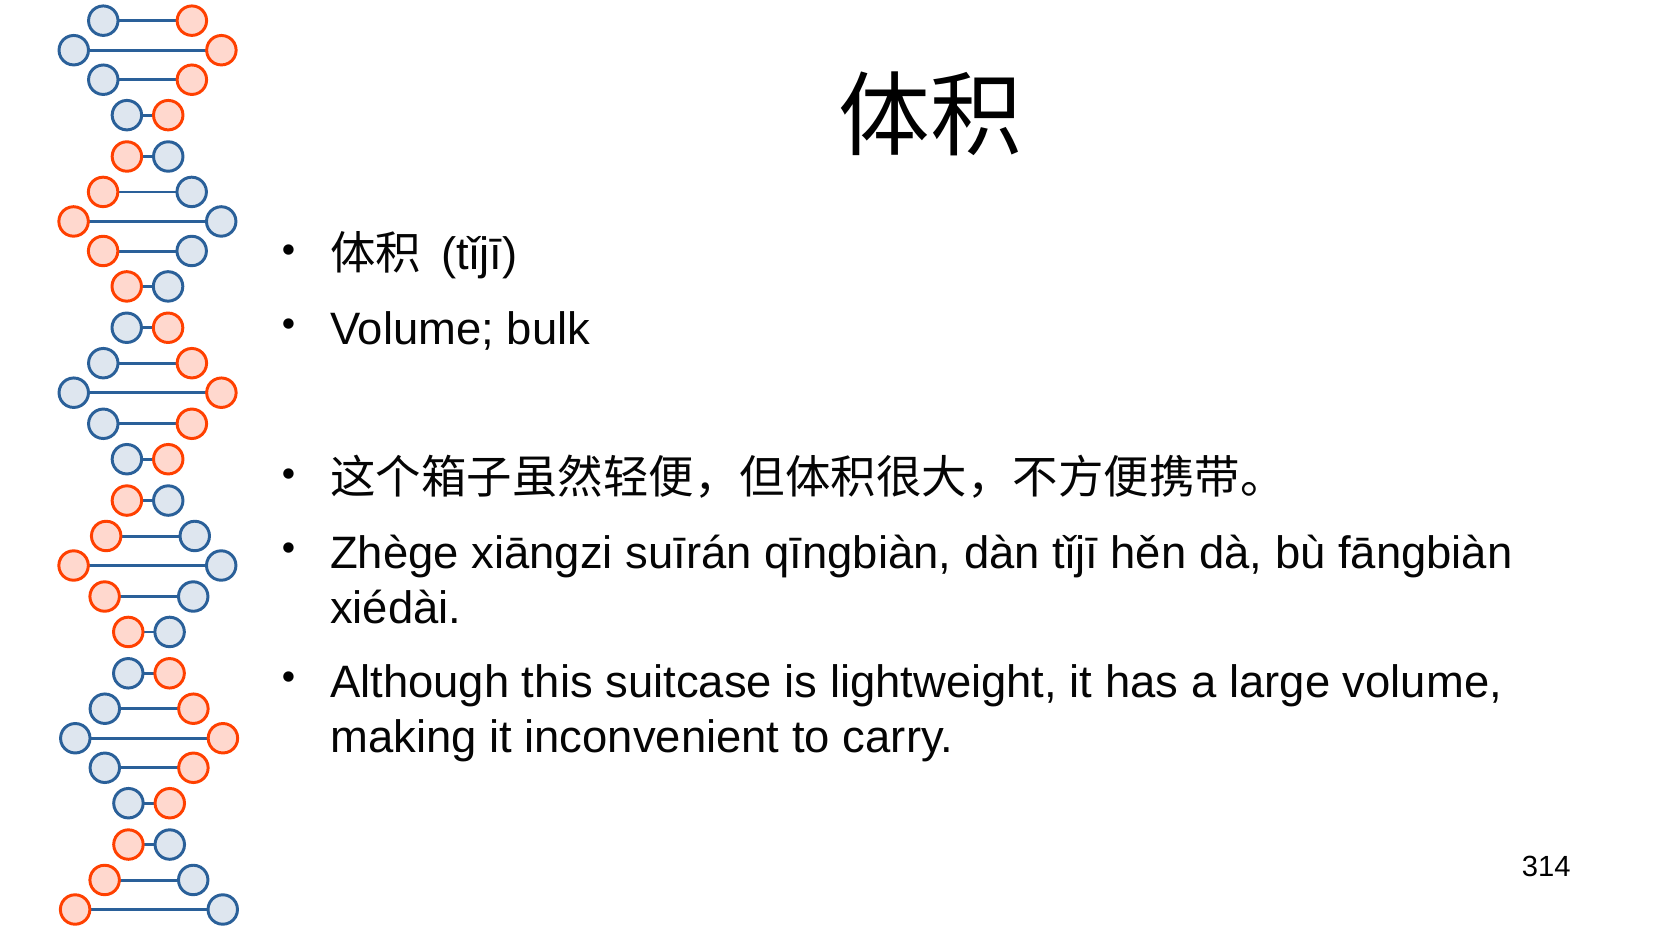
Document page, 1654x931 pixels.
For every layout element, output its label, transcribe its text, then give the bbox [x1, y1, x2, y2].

title 体积 [265, 35, 1595, 189]
list 体积 (tǐjī) Volume; bulk 这个箱子虽然轻便，但体积很大，不方便携带。 Zhège xiāngzi suīrán qīngbiàn, dàn tǐjī hěn dà, bù fāngbiàn xiédài. Although this suitcase is lightweight, it has a large volume, making it inconvenient to carry. [265, 224, 1595, 764]
